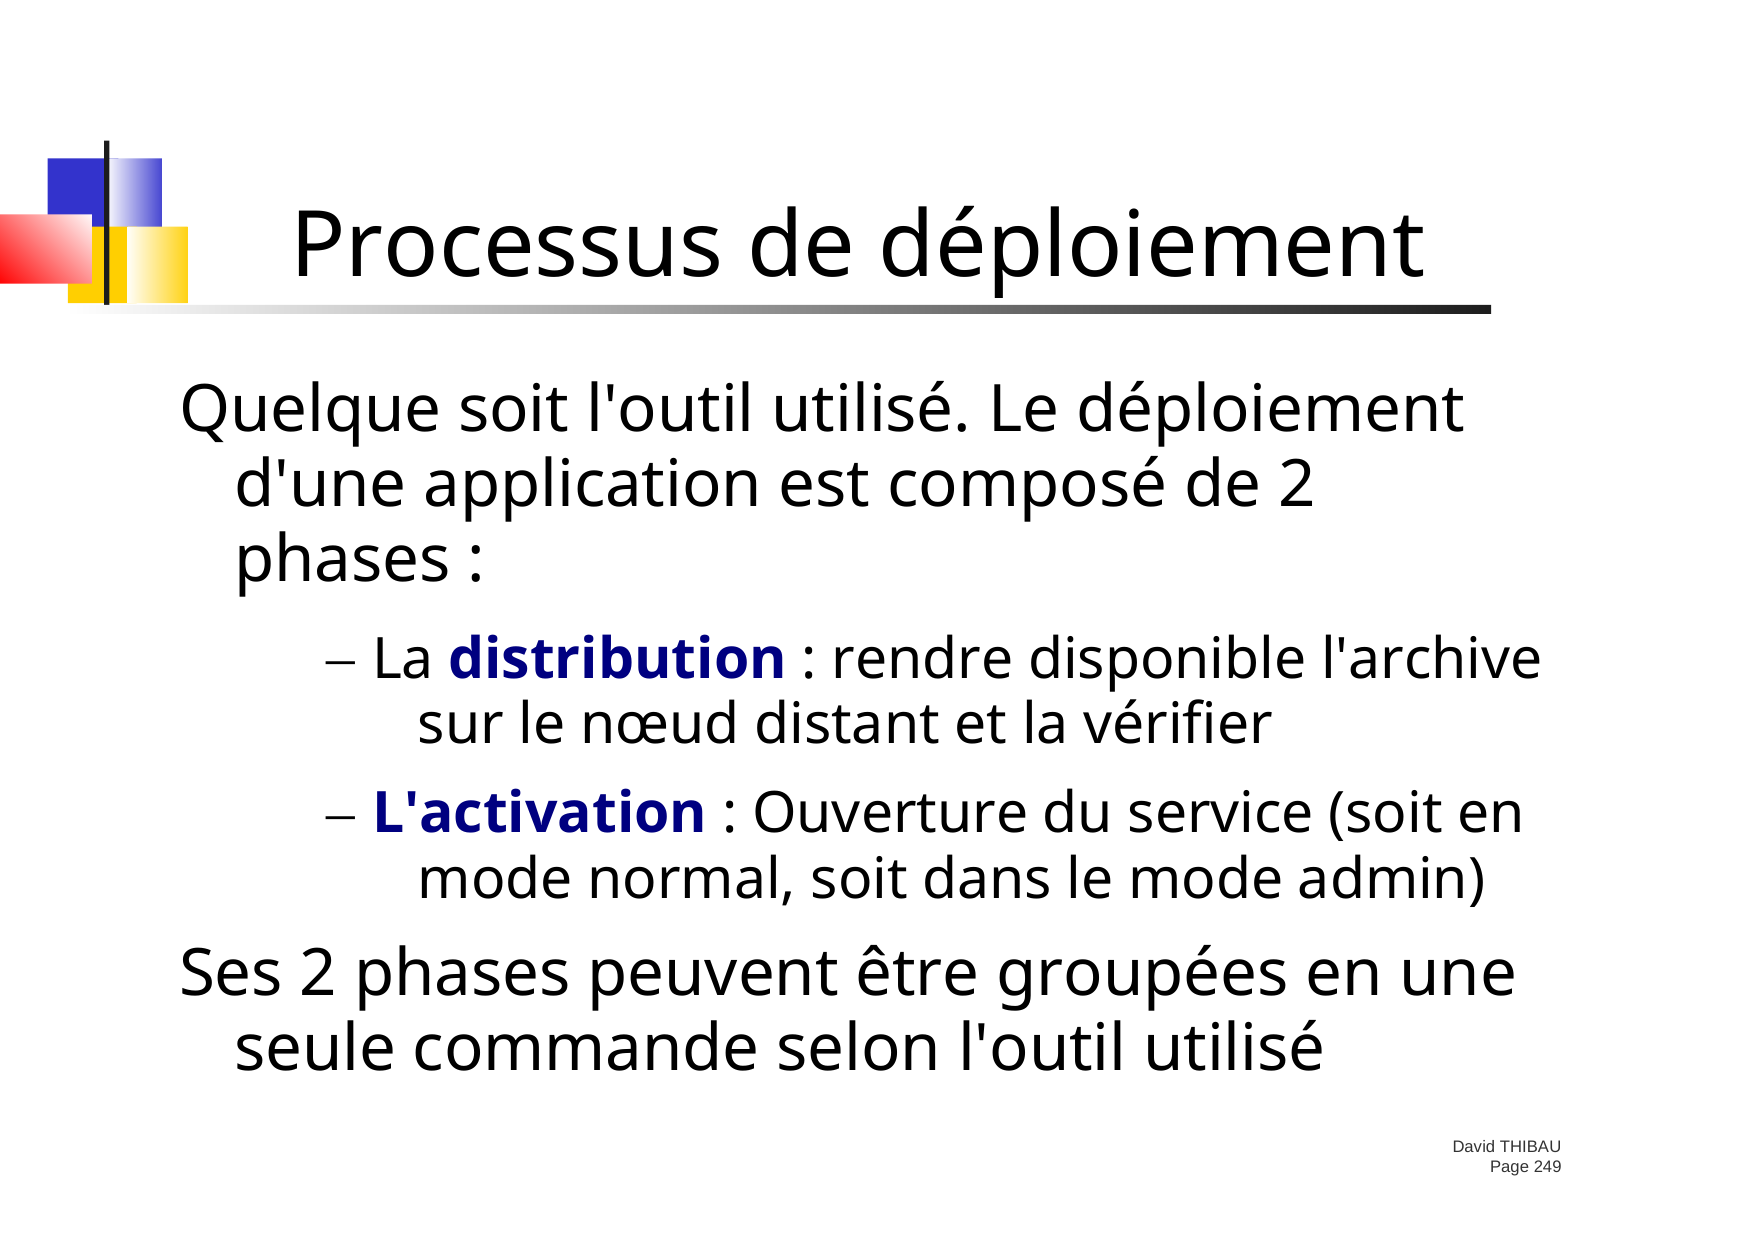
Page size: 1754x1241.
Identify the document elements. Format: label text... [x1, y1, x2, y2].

list Quelque soit l'outil utilisé. Le déploiement d'une application est composé de 2 phases : La distribution : rendre disponible l'archive sur le nœud distant et la vérifier L'activation : Ouverture du service (soit en mode normal, soit dans le mode admin) Ses 2 phases peuvent être groupées en une seule commande selon l'outil utilisé [179, 371, 1561, 1091]
title Processus de déploiement [179, 139, 1561, 351]
